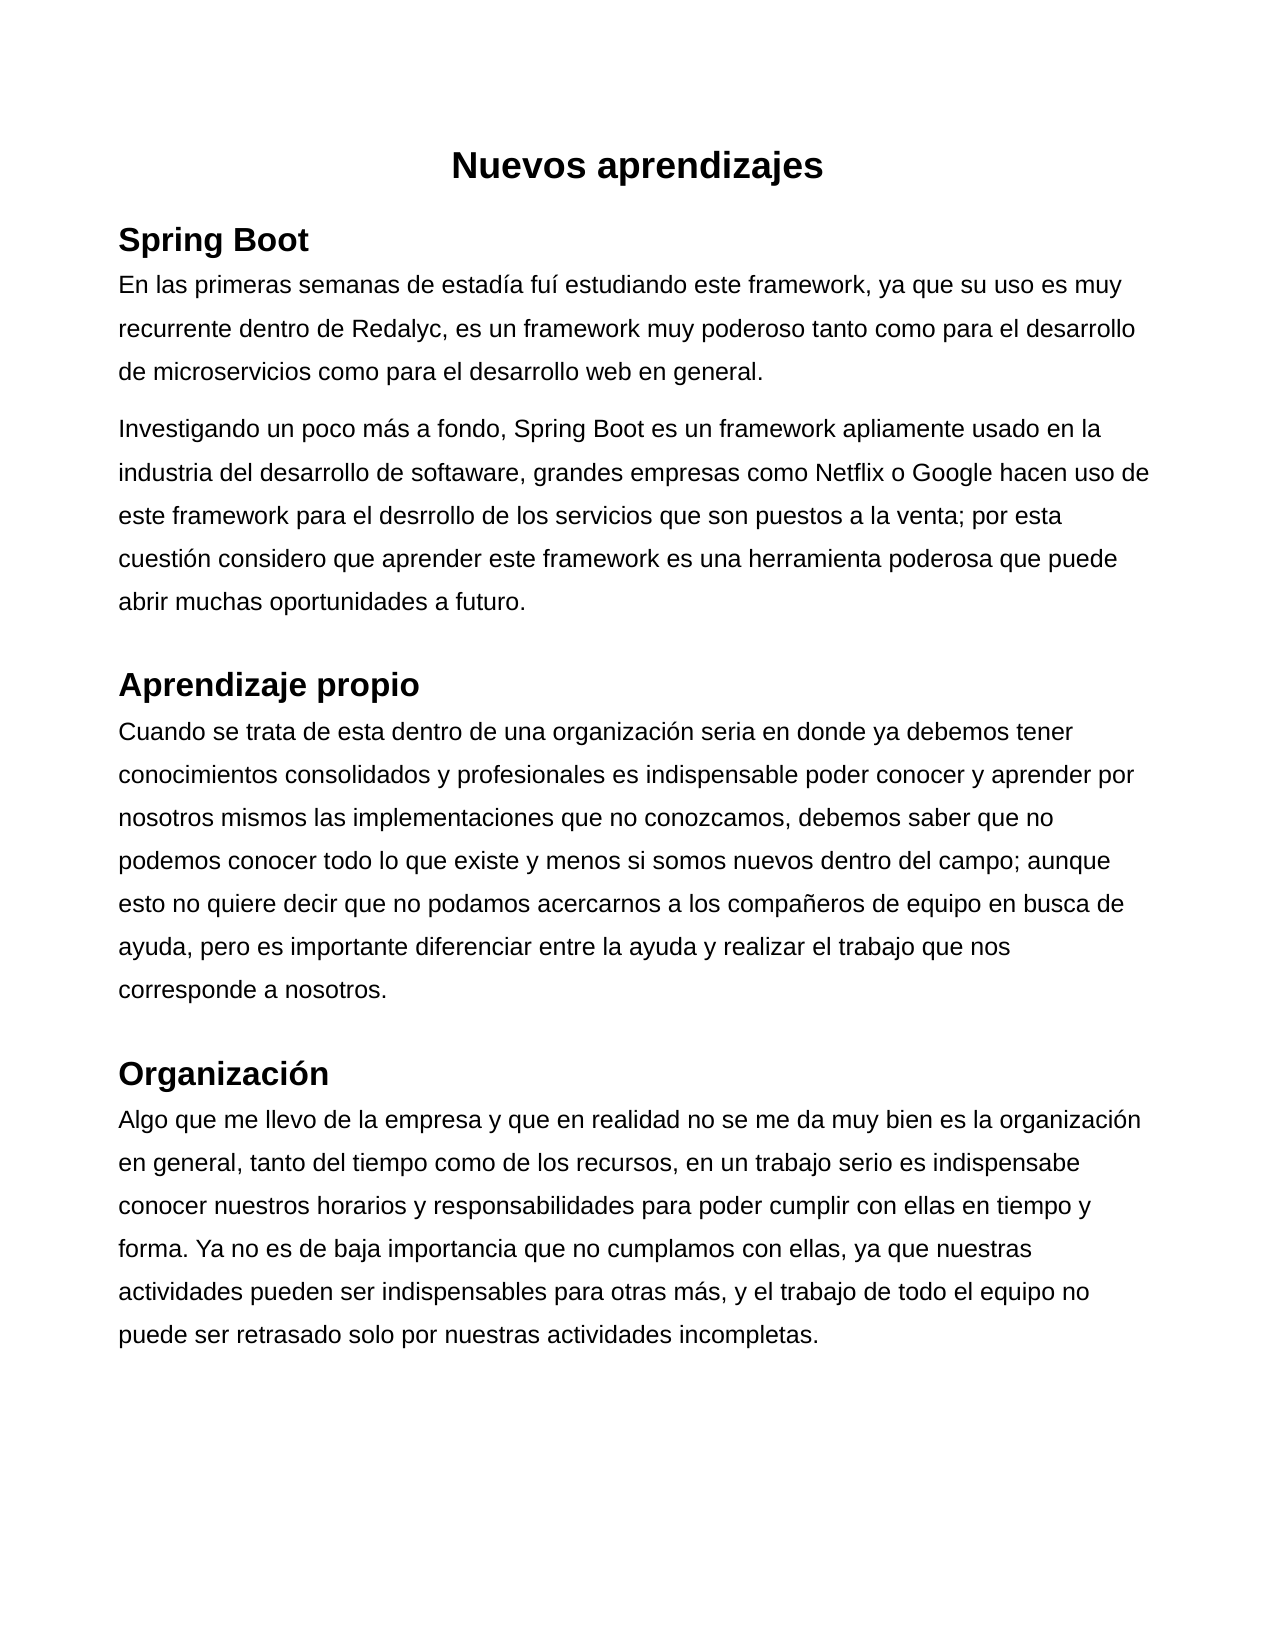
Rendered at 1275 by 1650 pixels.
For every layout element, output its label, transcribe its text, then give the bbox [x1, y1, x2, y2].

text Investigando un poco más a fondo, Spring Boot es un framework apliamente usado en la industria del desarrollo de softaware, grandes empresas como Netflix o Google hacen uso de este framework para el desrrollo de los servicios que son puestos a la venta; por esta cuestión considero que aprender este framework es una herramienta poderosa que puede abrir muchas oportunidades a futuro. [118, 414, 1157, 616]
subtitle Spring Boot [118, 219, 1157, 258]
subtitle Aprendizaje propio [118, 666, 1157, 704]
text Algo que me llevo de la empresa y que en realidad no se me da muy bien es la organización en general, tanto del tiempo como de los recursos, en un trabajo serio es indispensabe conocer nuestros horarios y responsabilidades para poder cumplir con ellas en tiempo y forma. Ya no es de baja importancia que no cumplamos con ellas, ya que nuestras actividades pueden ser indispensables para otras más, y el trabajo de todo el equipo no puede ser retrasado solo por nuestras actividades incompletas. [118, 1105, 1157, 1349]
text Cuando se trata de esta dentro de una organización seria en donde ya debemos tener conocimientos consolidados y profesionales es indispensable poder conocer y aprender por nosotros mismos las implementaciones que no conozcamos, debemos saber que no podemos conocer todo lo que existe y menos si somos nuevos dentro del campo; aunque esto no quiere decir que no podamos acercarnos a los compañeros de equipo en busca de ayuda, pero es importante diferenciar entre la ayuda y realizar el trabajo que nos corresponde a nosotros. [118, 716, 1157, 1004]
text En las primeras semanas de estadía fuí estudiando este framework, ya que su uso es muy recurrente dentro de Redalyc, es un framework muy poderoso tanto como para el desarrollo de microservicios como para el desarrollo web en general. [118, 271, 1157, 386]
subtitle Nuevos aprendizajes [118, 143, 1157, 186]
subtitle Organización [118, 1054, 1157, 1092]
